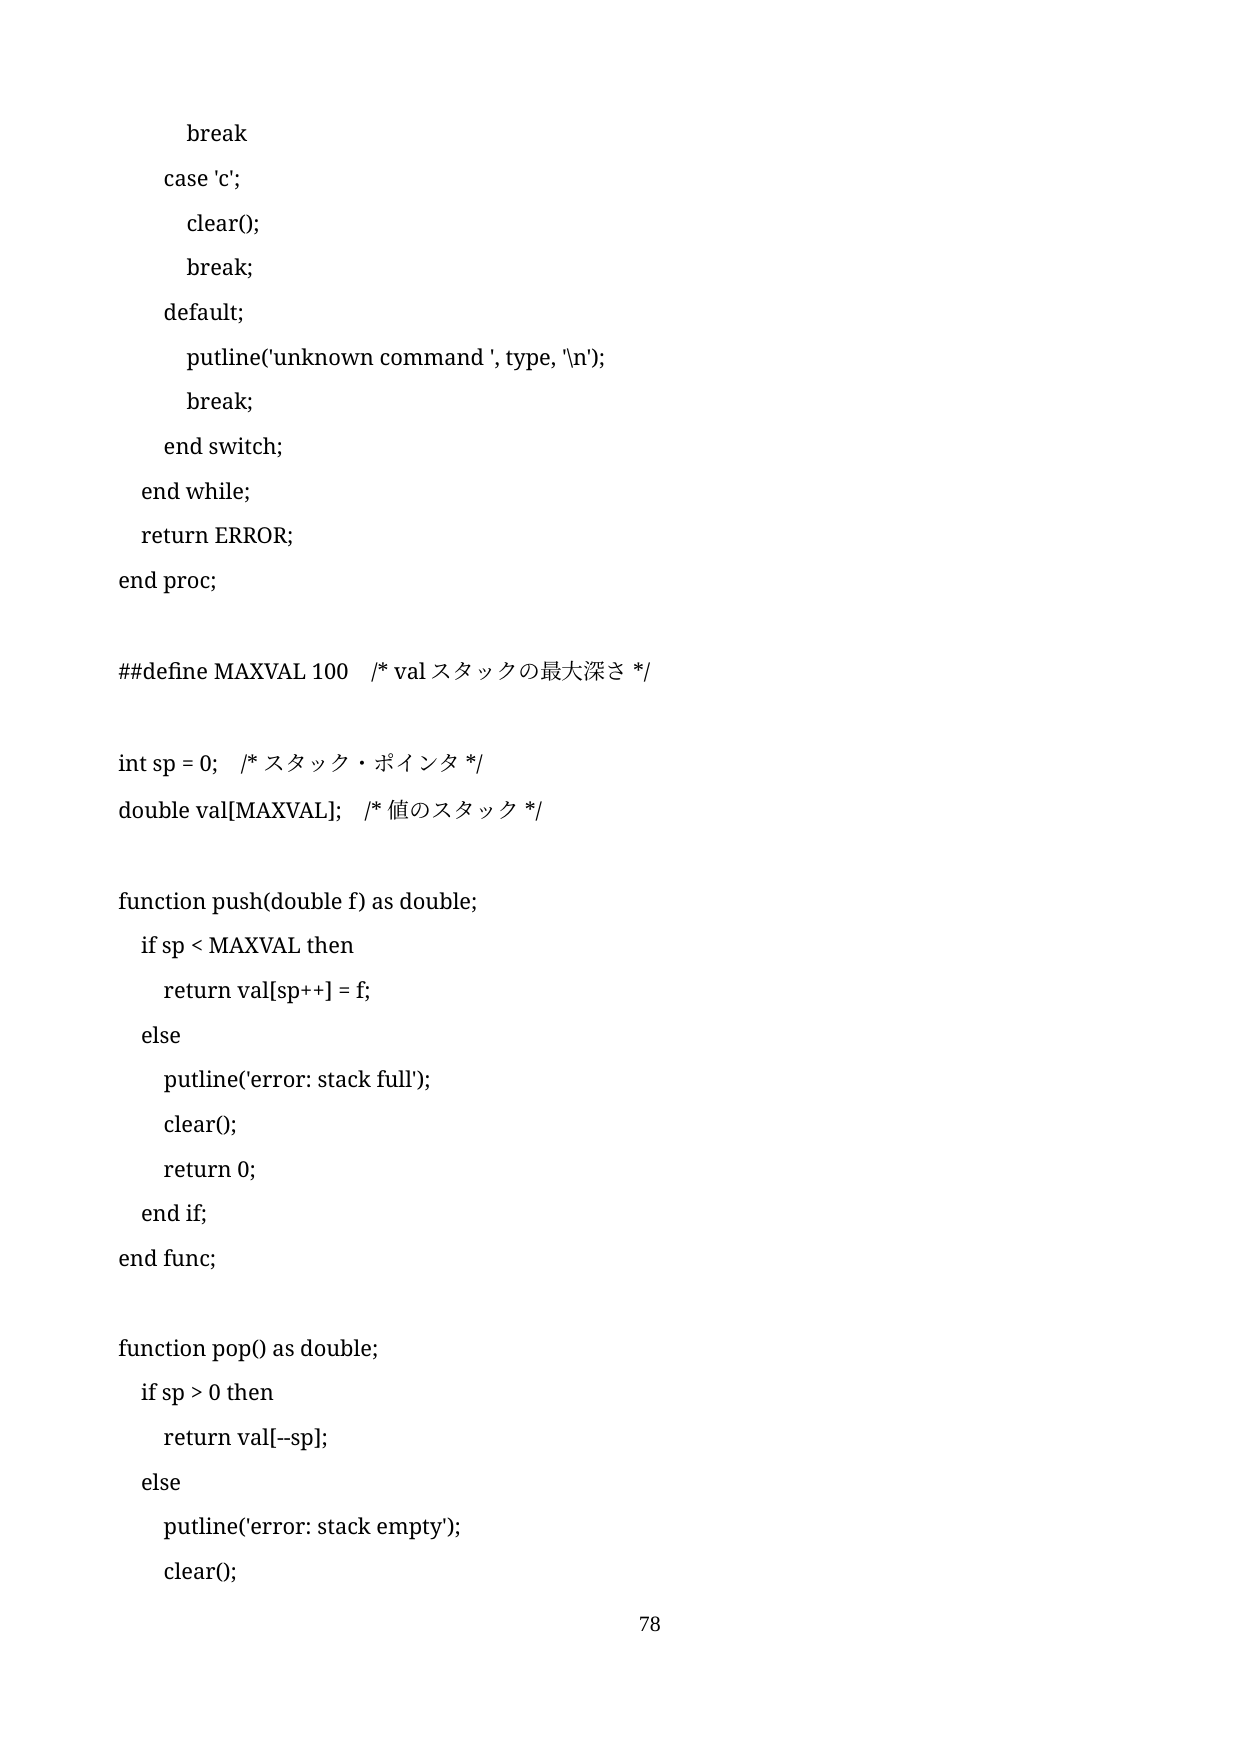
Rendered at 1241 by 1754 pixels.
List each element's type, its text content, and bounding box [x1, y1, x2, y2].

text return val[--sp]; [118, 1422, 1181, 1452]
text function push(double f) as double; [118, 886, 1181, 915]
text case 'c'; [118, 163, 1181, 193]
text break; [118, 386, 1181, 416]
text return ERROR; [118, 520, 1181, 550]
text end if; [118, 1198, 1181, 1228]
text else [118, 1467, 1181, 1496]
text putline('error: stack empty'); [118, 1511, 1181, 1541]
text putline('unknown command ', type, '\n'); [118, 342, 1181, 371]
text break; [118, 252, 1181, 282]
text end switch; [118, 431, 1181, 461]
text clear(); [118, 1109, 1181, 1139]
text return 0; [118, 1154, 1181, 1183]
text if sp < MAXVAL then [118, 930, 1181, 960]
text end while; [118, 476, 1181, 505]
text break [118, 118, 1181, 148]
text function pop() as double; [118, 1332, 1181, 1362]
text putline('error: stack full'); [118, 1064, 1181, 1094]
text else [118, 1020, 1181, 1049]
text clear(); [118, 1556, 1181, 1586]
text double val[MAXVAL]; /* 値のスタック */ [118, 794, 1181, 825]
text default; [118, 297, 1181, 327]
text end proc; [118, 565, 1181, 595]
text clear(); [118, 207, 1181, 237]
text return val[sp++] = f; [118, 975, 1181, 1005]
text end func; [118, 1243, 1181, 1273]
text ##define MAXVAL 100 /* valスタックの最大深さ */ [118, 654, 1181, 686]
text int sp = 0; /* スタック・ポインタ */ [118, 746, 1181, 778]
text if sp > 0 then [118, 1377, 1181, 1407]
